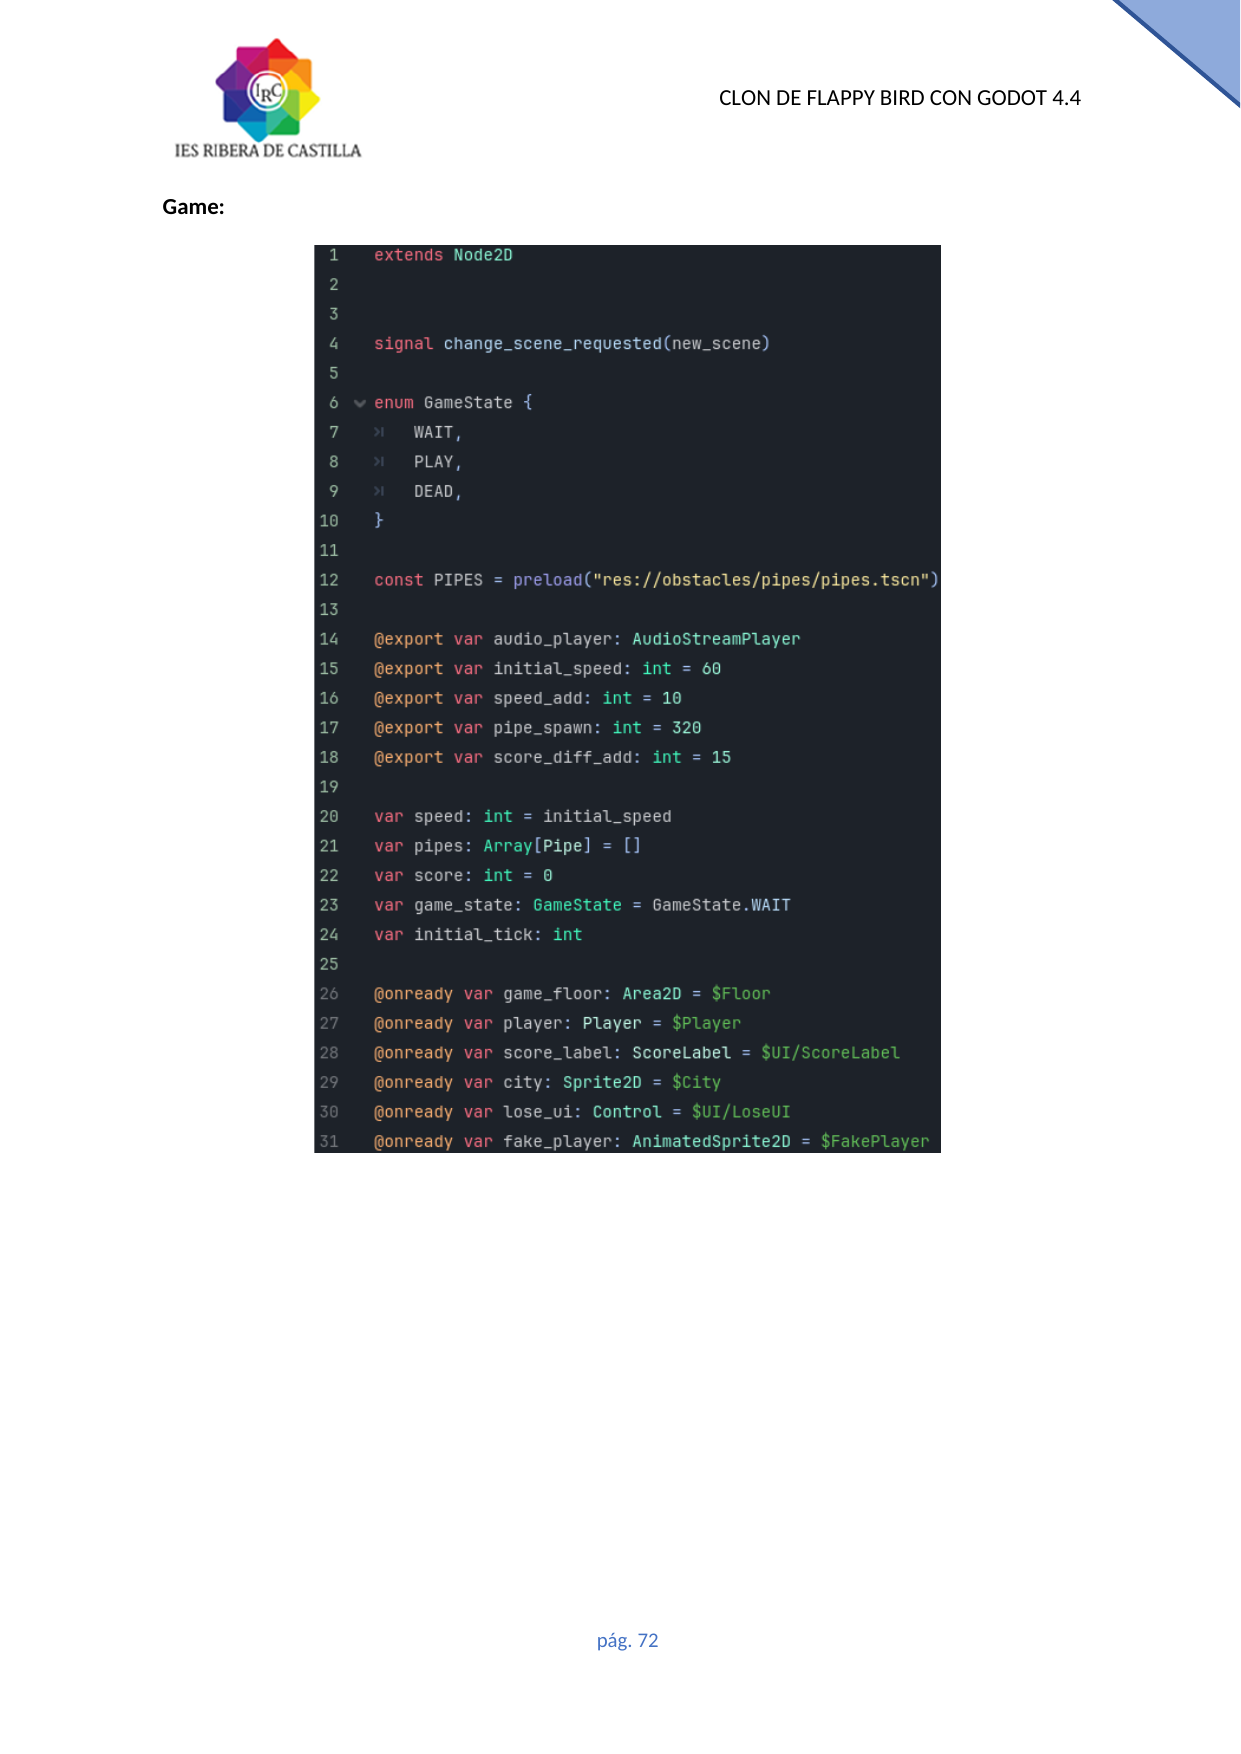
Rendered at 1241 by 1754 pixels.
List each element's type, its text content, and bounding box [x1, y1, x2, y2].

text Game: [162, 192, 1093, 220]
picture [314, 245, 941, 1153]
picture [173, 29, 366, 164]
